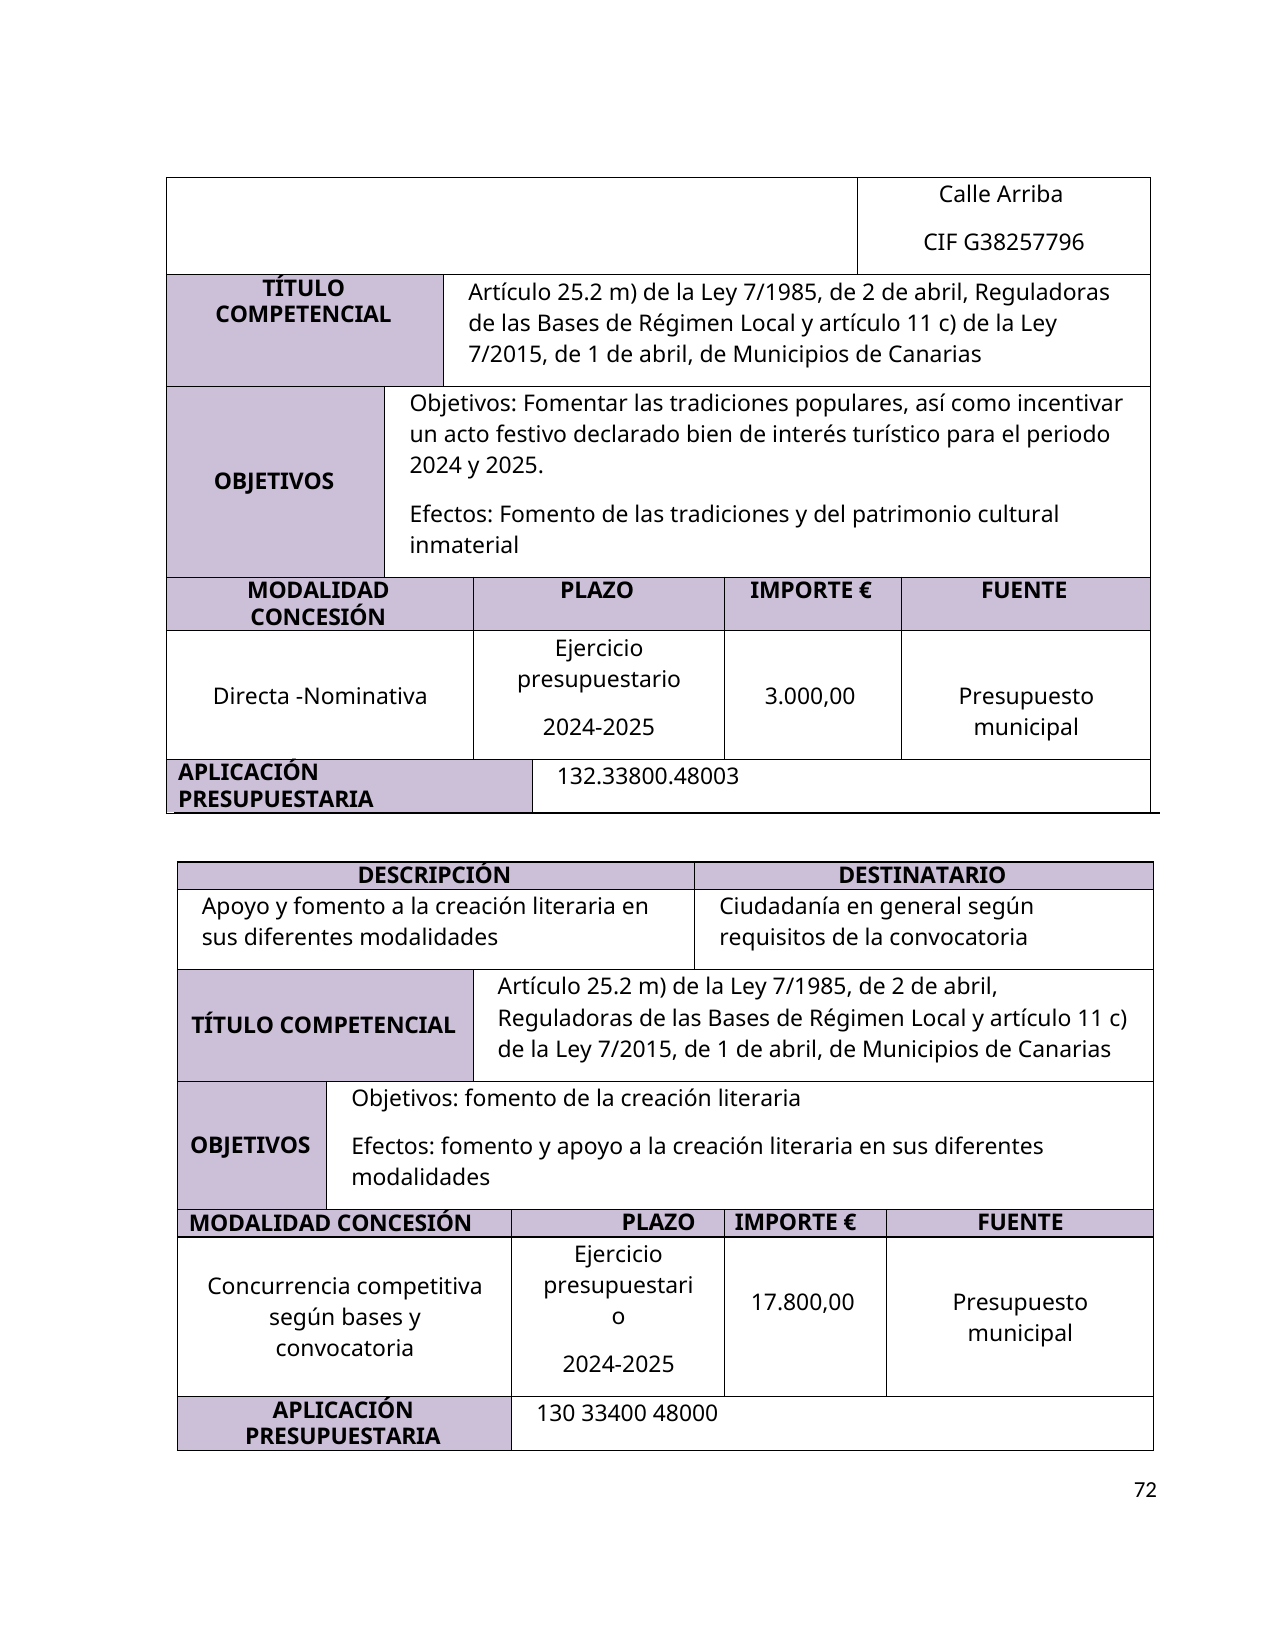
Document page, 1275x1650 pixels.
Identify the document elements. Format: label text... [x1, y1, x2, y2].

table_cell Artículo 25.2 m) de la Ley 7/1985, de 2 de abril, Reguladoras de las Bases de Régimen Local y artículo 11 c) de la Ley 7/2015, de 1 de abril, de Municipios de Canarias [444, 275, 1150, 386]
table_cell MODALIDAD CONCESIÓN [178, 1210, 511, 1236]
table_cell MODALIDAD CONCESIÓN [167, 578, 473, 630]
table_cell APLICACIÓN PRESUPUESTARIA [167, 760, 532, 812]
table_cell Presupuesto municipal [887, 1238, 1153, 1396]
table_cell 3.000,00 [725, 631, 901, 759]
table_cell 17.800,00 [725, 1238, 886, 1396]
table_cell Calle Arriba CIF G38257796 [858, 178, 1150, 274]
table_cell TÍTULO COMPETENCIAL [178, 970, 473, 1081]
table_cell Artículo 25.2 m) de la Ley 7/1985, de 2 de abril, Reguladoras de las Bases de Régimen Local y artículo 11 c) de la Ley 7/2015, de 1 de abril, de Municipios de Canarias [474, 970, 1153, 1081]
table_cell IMPORTE € [725, 1210, 886, 1236]
table_cell Objetivos: fomento de la creación literaria Efectos: fomento y apoyo a la creación literaria en sus diferentes modalidades [327, 1082, 1153, 1209]
table_cell Apoyo y fomento a la creación literaria en sus diferentes modalidades [178, 890, 694, 969]
table_cell 132.33800.48003 [533, 760, 1150, 812]
table_header DESCRIPCIÓN [178, 863, 694, 889]
table_cell Directa -Nominativa [167, 631, 473, 759]
table_cell Ciudadanía en general según requisitos de la convocatoria [695, 890, 1153, 969]
table_cell IMPORTE € [725, 578, 901, 630]
table_cell Ejercicio presupuestario 2024-2025 [474, 631, 724, 759]
table_cell Objetivos: Fomentar las tradiciones populares, así como incentivar un acto festivo declarado bien de interés turístico para el periodo 2024 y 2025. Efectos: Fomento de las tradiciones y del patrimonio cultural inmaterial [385, 387, 1150, 577]
table_cell OBJETIVOS [167, 387, 384, 577]
table_cell PLAZO [512, 1210, 724, 1236]
table_cell [167, 178, 857, 274]
table_cell Concurrencia competitiva según bases y convocatoria [178, 1238, 511, 1396]
table_cell FUENTE [902, 578, 1150, 630]
table_cell APLICACIÓN PRESUPUESTARIA [178, 1397, 511, 1450]
table_cell Ejercicio presupuestario 2024-2025 [512, 1238, 724, 1396]
table_cell Presupuesto municipal [902, 631, 1150, 759]
table_cell PLAZO [474, 578, 724, 630]
table_cell FUENTE [887, 1210, 1153, 1236]
table_header DESTINATARIO [695, 863, 1153, 889]
table_cell 130 33400 48000 [512, 1397, 1153, 1450]
table_cell OBJETIVOS [178, 1082, 326, 1209]
table_cell TÍTULO COMPETENCIAL [167, 275, 443, 386]
